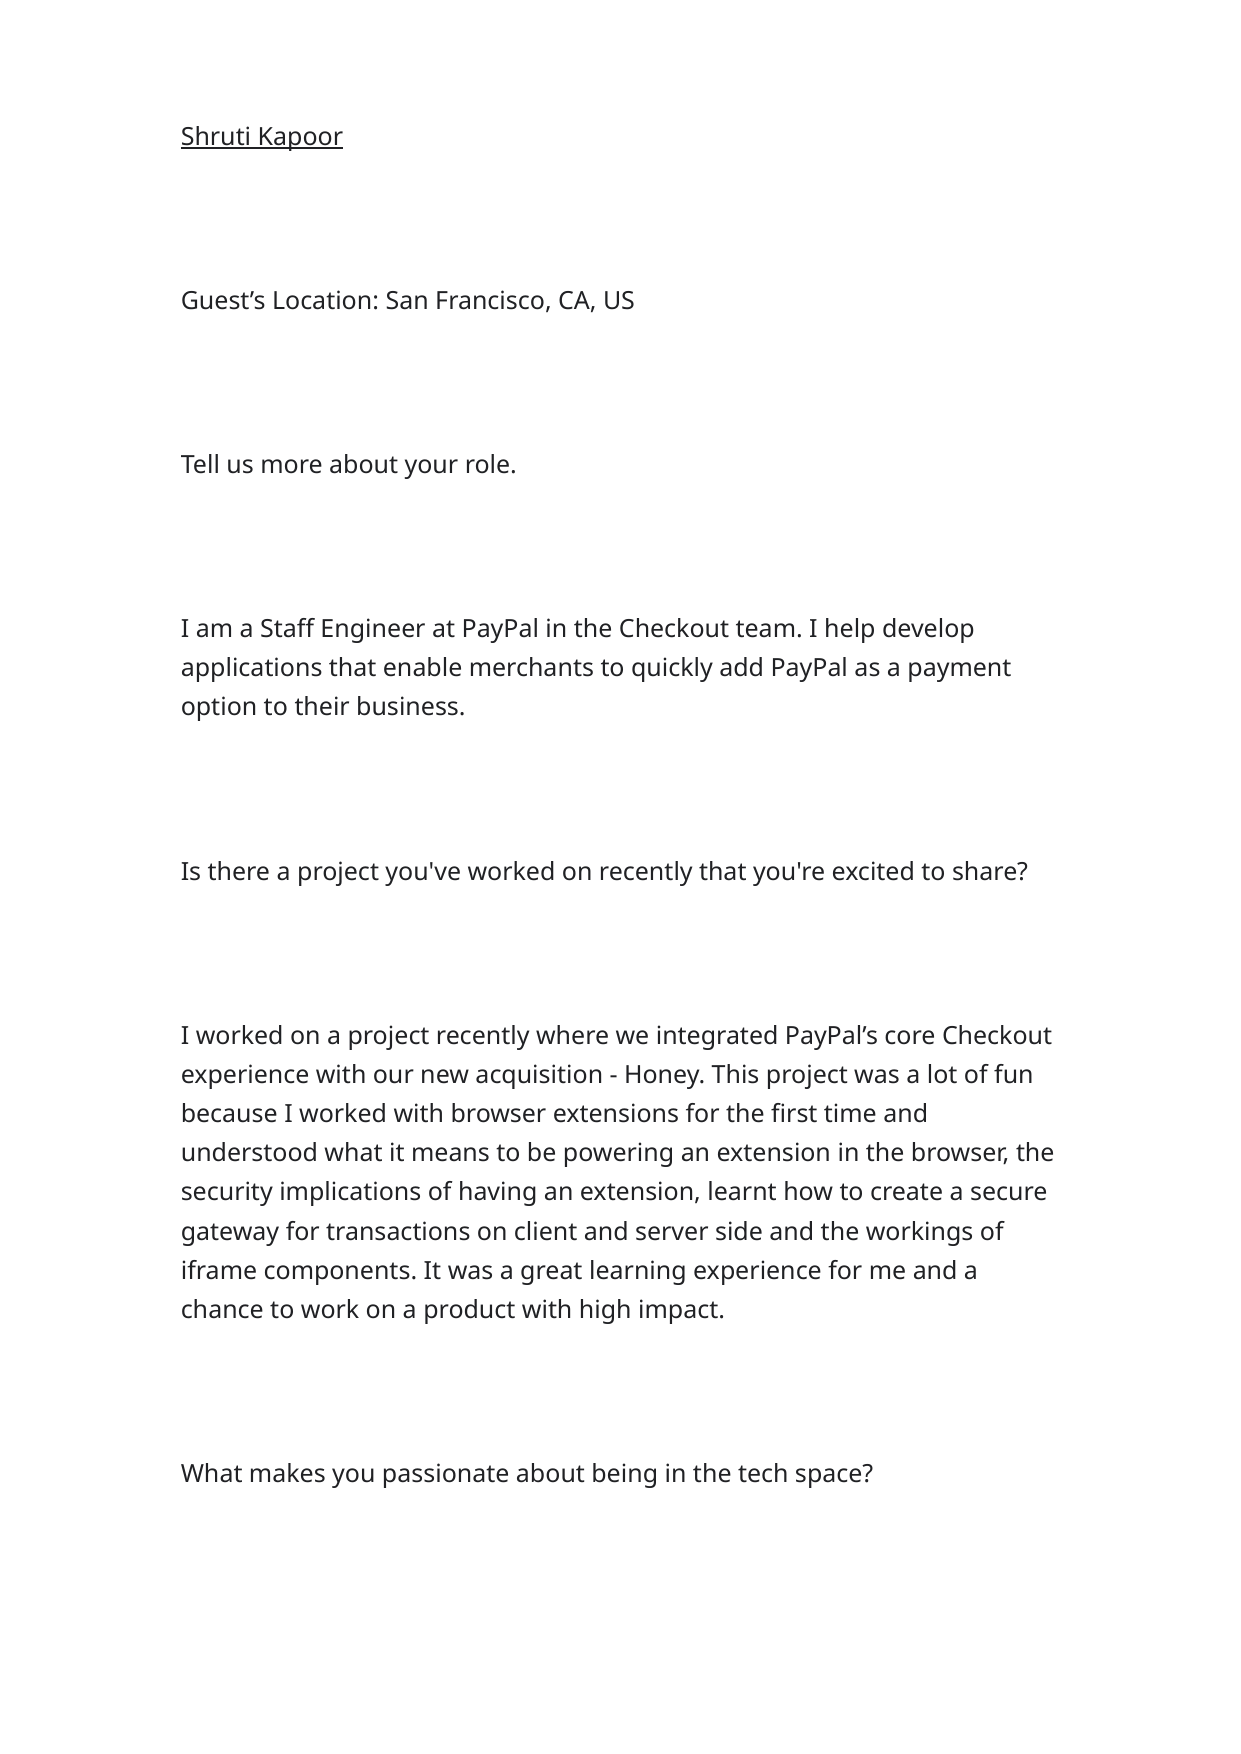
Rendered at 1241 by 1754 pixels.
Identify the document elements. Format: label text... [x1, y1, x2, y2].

text What makes you passionate about being in the tech space? [181, 1456, 1059, 1490]
text Shruti Kapoor [181, 118, 1059, 152]
text I worked on a project recently where we integrated PayPal’s core Checkout experience with our new acquisition - Honey. This project was a lot of fun because I worked with browser extensions for the first time and understood what it means to be powering an extension in the browser, the security implications of having an extension, learnt how to create a secure gateway for transactions on client and server side and the workings of iframe components. It was a great learning experience for me and a chance to work on a product with high impact. [181, 1017, 1059, 1326]
text Guest’s Location: San Francisco, CA, US [181, 282, 1059, 316]
text Is there a project you've worked on recently that you're excited to share? [181, 853, 1059, 887]
text Tell us more about your role. [181, 446, 1059, 481]
text I am a Staff Engineer at PayPal in the Checkout team. I help develop applications that enable merchants to quickly add PayPal as a payment option to their business. [181, 611, 1059, 723]
